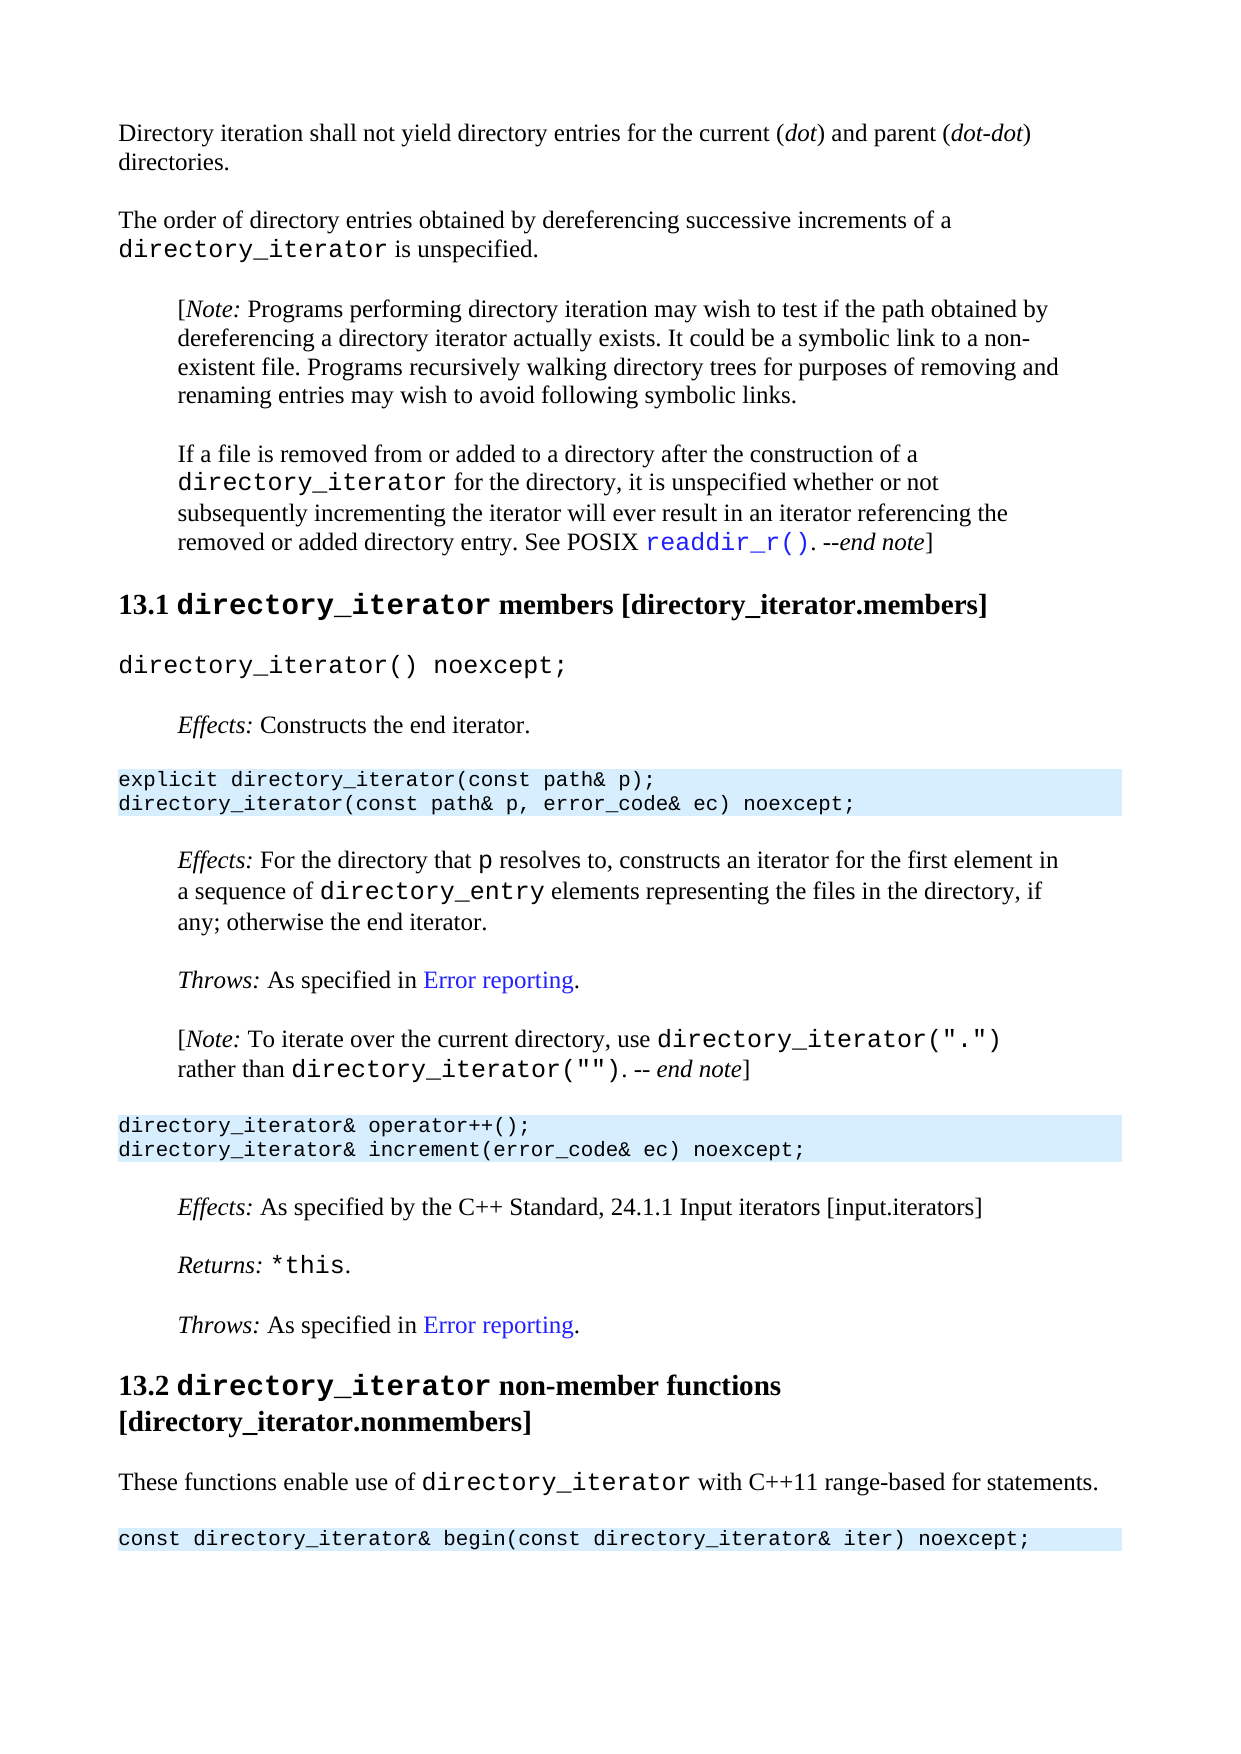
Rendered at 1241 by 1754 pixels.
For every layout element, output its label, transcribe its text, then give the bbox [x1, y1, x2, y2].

text If a file is removed from or added to a directory after the construction of a directory_iterator for the directory, it is unspecified whether or not subsequently incrementing the iterator will ever result in an iterator referencing the removed or added directory entry. See POSIX readdir_r(). --end note] [177, 439, 1063, 558]
text directory_iterator(const path& p, error_code& ec) noexcept; [118, 792, 1122, 816]
text directory_iterator() noexcept; [118, 653, 1122, 681]
text explicit directory_iterator(const path& p); [118, 769, 1122, 792]
text Effects: For the directory that p resolves to, constructs an iterator for the first element in a sequence of directory_entry elements representing the files in the directory, if any; otherwise the end iterator. [177, 846, 1063, 936]
text Directory iteration shall not yield directory entries for the current (dot) and parent (dot-dot) directories. [118, 118, 1122, 176]
subtitle 13.1 directory_iterator members [directory_iterator.members] [118, 587, 1122, 623]
text directory_iterator& increment(error_code& ec) noexcept; [118, 1138, 1122, 1162]
subtitle 13.2 directory_iterator non-member functions [directory_iterator.nonmembers] [118, 1368, 1122, 1438]
text Effects: Constructs the end iterator. [177, 711, 1063, 739]
text [Note: To iterate over the current directory, use directory_iterator(".") rather than directory_iterator(""). -- end note] [177, 1024, 1063, 1085]
text Throws: As specified in Error reporting. [177, 1310, 1063, 1339]
text Returns: *this. [177, 1250, 1063, 1281]
text [Note: Programs performing directory iteration may wish to test if the path obtained by dereferencing a directory iterator actually exists. It could be a symbolic link to a non-existent file. Programs recursively walking directory trees for purposes of removing and renaming entries may wish to avoid following symbolic links. [177, 294, 1063, 409]
text Effects: As specified by the C++ Standard, 24.1.1 Input iterators [input.iterators] [177, 1192, 1063, 1220]
text These functions enable use of directory_iterator with C++11 range-based for statements. [118, 1467, 1122, 1498]
text The order of directory entries obtained by dereferencing successive increments of a directory_iterator is unspecified. [118, 205, 1122, 265]
text Throws: As specified in Error reporting. [177, 966, 1063, 994]
text directory_iterator& operator++(); [118, 1115, 1122, 1138]
text const directory_iterator& begin(const directory_iterator& iter) noexcept; [118, 1528, 1122, 1551]
